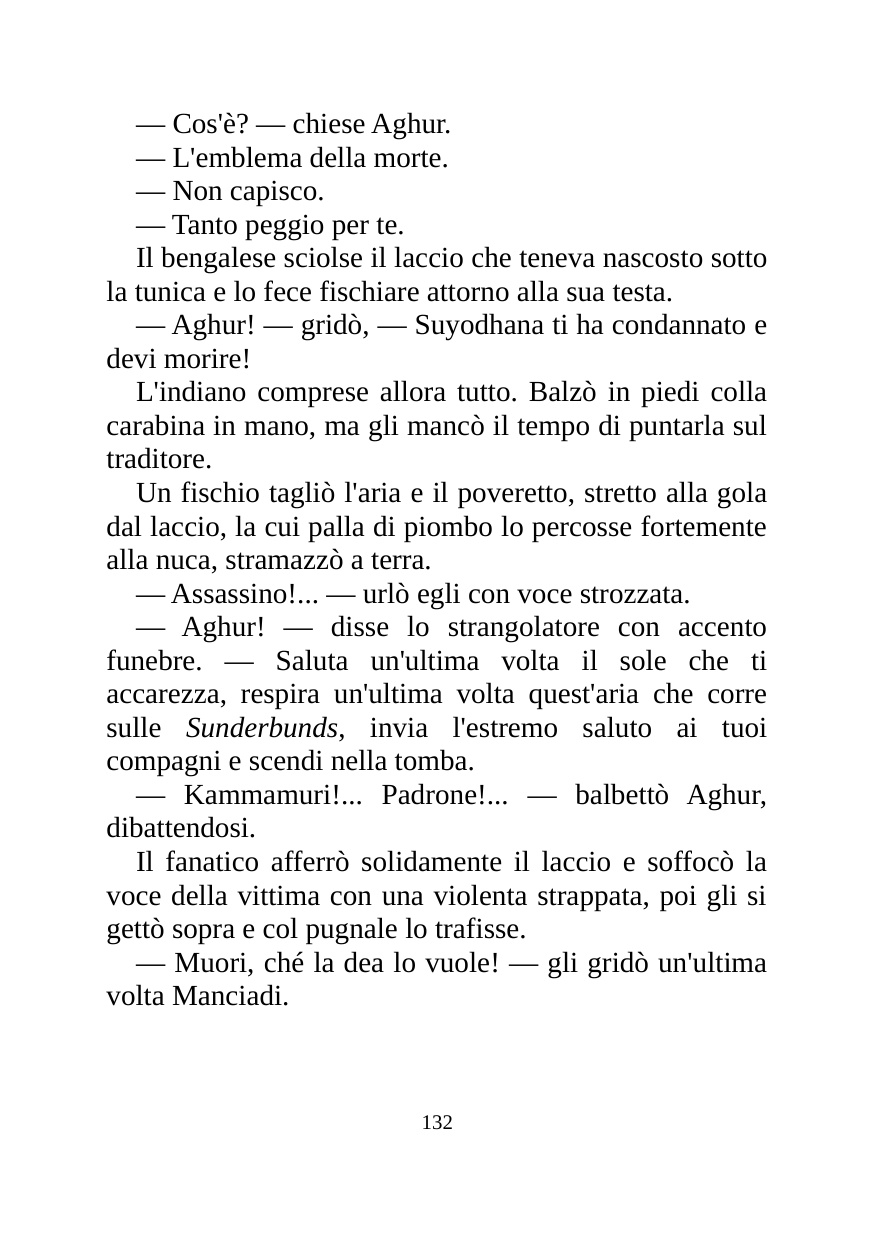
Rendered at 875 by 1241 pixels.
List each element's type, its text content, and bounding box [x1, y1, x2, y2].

text — Aghur! — gridò, — Suyodhana ti ha condannato e devi morire! [106, 307, 768, 374]
text — Cos'è? — chiese Aghur. [106, 106, 768, 140]
text — Kammamuri!... Padrone!... — balbettò Aghur, dibattendosi. [106, 777, 768, 844]
text — Muori, ché la dea lo vuole! — gli gridò un'ultima volta Manciadi. [106, 945, 768, 1012]
text — Tanto peggio per te. [106, 207, 768, 240]
text — Aghur! — disse lo strangolatore con accento funebre. — Saluta un'ultima volta il sole che ti accarezza, respira un'ultima volta quest'aria che corre sulle Sunderbunds, invia l'estremo saluto ai tuoi compagni e scendi nella tomba. [106, 609, 768, 777]
text — Assassino!... — urlò egli con voce strozzata. [106, 576, 768, 609]
text Il fanatico afferrò solidamente il laccio e soffocò la voce della vittima con una violenta strappata, poi gli si gettò sopra e col pugnale lo trafisse. [106, 844, 768, 945]
text Il bengalese sciolse il laccio che teneva nascosto sotto la tunica e lo fece fischiare attorno alla sua testa. [106, 240, 768, 307]
text — L'emblema della morte. [106, 140, 768, 173]
text Un fischio tagliò l'aria e il poveretto, stretto alla gola dal laccio, la cui palla di piombo lo percosse fortemente alla nuca, stramazzò a terra. [106, 475, 768, 576]
text — Non capisco. [106, 173, 768, 207]
text L'indiano comprese allora tutto. Balzò in piedi colla carabina in mano, ma gli mancò il tempo di puntarla sul traditore. [106, 374, 768, 475]
